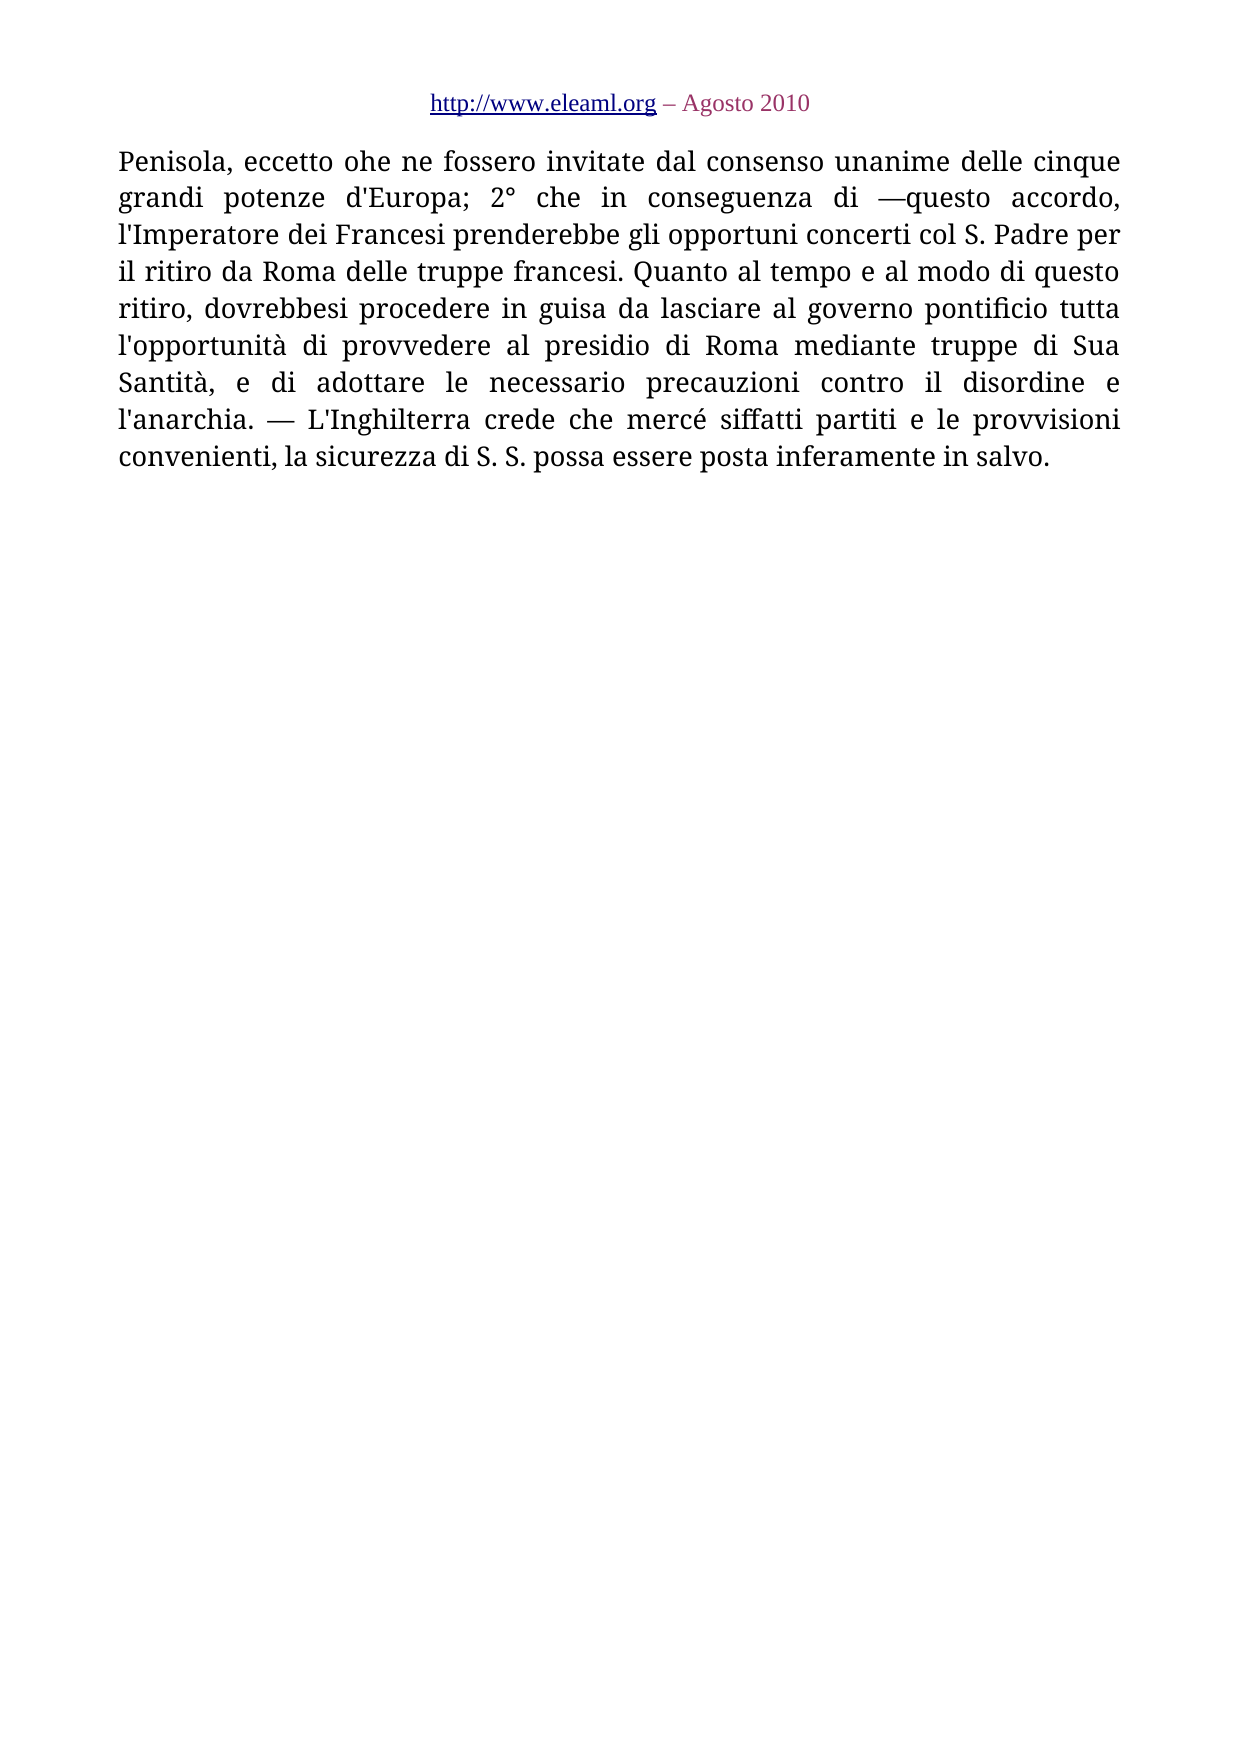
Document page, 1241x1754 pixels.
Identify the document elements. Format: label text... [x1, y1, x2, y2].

text Penisola, eccetto ohe ne fossero invitate dal consenso unanime delle cinque grandi potenze d'Europa; 2° che in conseguenza di —questo accordo, l'Imperatore dei Francesi prenderebbe gli opportuni concerti col S. Padre per il ritiro da Roma delle truppe francesi. Quanto al tempo e al modo di questo ritiro, dovrebbesi procedere in guisa da lasciare al governo pontificio tutta l'opportunità di provvedere al presidio di Roma mediante truppe di Sua Santità, e di adottare le necessario precauzioni contro il disordine e l'anarchia. — L'Inghilterra crede che mercé siffatti partiti e le provvisioni convenienti, la sicurezza di S. S. possa essere posta inferamente in salvo. [118, 142, 1122, 474]
